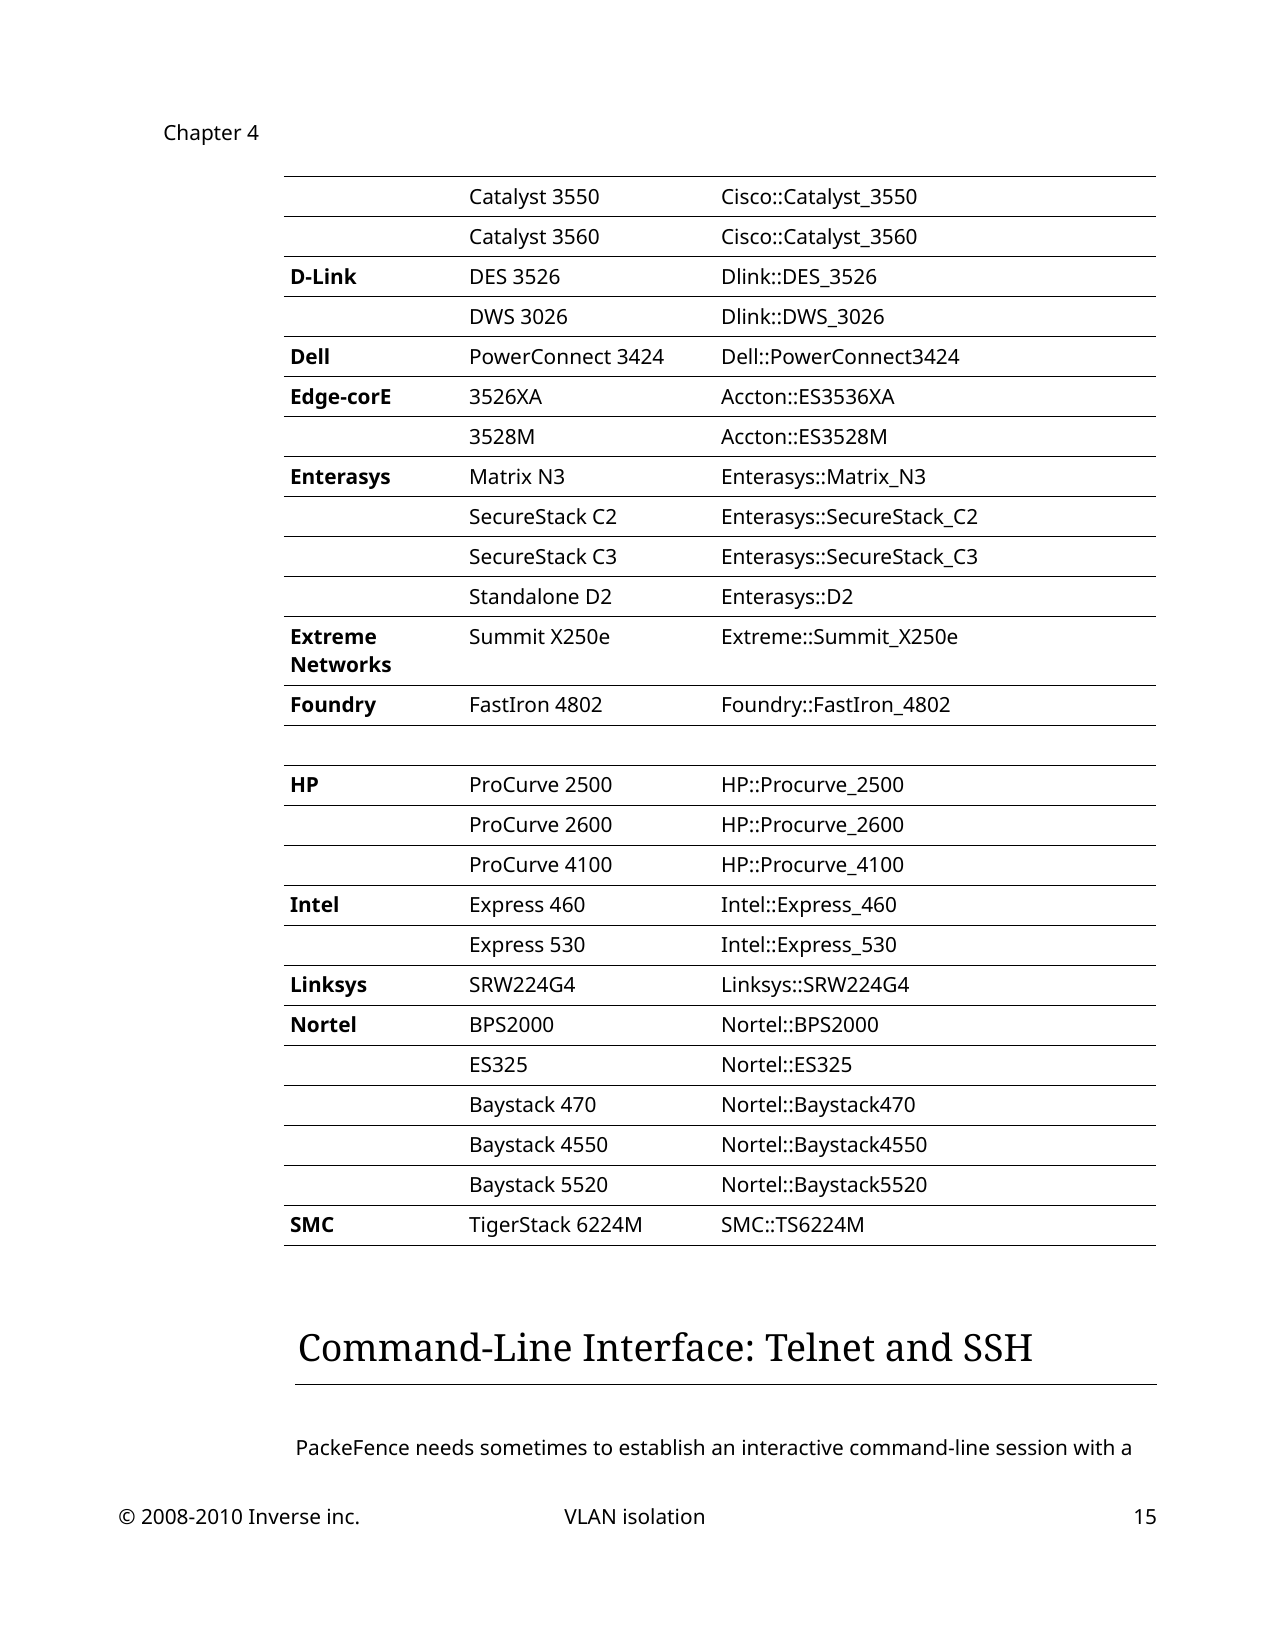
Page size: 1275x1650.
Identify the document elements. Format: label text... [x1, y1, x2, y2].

table_cell ES325 [463, 1046, 715, 1084]
table_cell Intel::Express_460 [715, 886, 1156, 924]
table_cell [284, 726, 463, 764]
table_cell [284, 1166, 463, 1204]
table_cell [463, 726, 715, 764]
table_cell [284, 846, 463, 884]
table_cell HP::Procurve_4100 [715, 846, 1156, 884]
table_cell Enterasys::D2 [715, 577, 1156, 616]
table_cell Foundry::FastIron_4802 [715, 686, 1156, 724]
table_cell [284, 926, 463, 964]
table_cell Baystack 4550 [463, 1126, 715, 1164]
table_cell Cisco::Catalyst_3550 [715, 177, 1156, 216]
subtitle Command-Line Interface: Telnet and SSH [295, 1321, 1157, 1384]
table_cell Linksys [284, 966, 463, 1004]
table_cell [715, 726, 1156, 764]
table_cell Express 530 [463, 926, 715, 964]
table_cell Nortel::Baystack470 [715, 1086, 1156, 1124]
table_cell [284, 806, 463, 844]
table_cell Edge-corE [284, 377, 463, 416]
table_cell Intel::Express_530 [715, 926, 1156, 964]
table_cell Extreme::Summit_X250e [715, 617, 1156, 684]
table_cell DES 3526 [463, 257, 715, 296]
table_cell SecureStack C2 [463, 497, 715, 536]
table_cell HP::Procurve_2500 [715, 766, 1156, 804]
table_cell DWS 3026 [463, 297, 715, 336]
table_cell Standalone D2 [463, 577, 715, 616]
table_cell BPS2000 [463, 1006, 715, 1044]
table_cell Enterasys [284, 457, 463, 496]
table_cell Extreme Networks [284, 617, 463, 684]
table_cell 3526XA [463, 377, 715, 416]
table_cell [284, 537, 463, 576]
table_cell Nortel [284, 1006, 463, 1044]
table_cell Nortel::Baystack5520 [715, 1166, 1156, 1204]
table_cell Enterasys::SecureStack_C2 [715, 497, 1156, 536]
table_cell Accton::ES3536XA [715, 377, 1156, 416]
table_cell [284, 497, 463, 536]
table_cell [284, 577, 463, 616]
table_cell Catalyst 3550 [463, 177, 715, 216]
table_cell Dell [284, 337, 463, 376]
table_cell ProCurve 2500 [463, 766, 715, 804]
table_cell PowerConnect 3424 [463, 337, 715, 376]
table_cell Enterasys::Matrix_N3 [715, 457, 1156, 496]
table_cell Baystack 5520 [463, 1166, 715, 1204]
table_cell HP [284, 766, 463, 804]
table_cell HP::Procurve_2600 [715, 806, 1156, 844]
table_cell [284, 1086, 463, 1124]
table_cell Nortel::ES325 [715, 1046, 1156, 1084]
table_cell Enterasys::SecureStack_C3 [715, 537, 1156, 576]
table_cell [284, 297, 463, 336]
table_cell Linksys::SRW224G4 [715, 966, 1156, 1004]
table_cell Nortel::BPS2000 [715, 1006, 1156, 1044]
table_cell Express 460 [463, 886, 715, 924]
table_cell D-Link [284, 257, 463, 296]
table_cell Summit X250e [463, 617, 715, 684]
table_cell Cisco::Catalyst_3560 [715, 217, 1156, 256]
table_cell [284, 1126, 463, 1164]
table_cell 3528M [463, 417, 715, 456]
table_cell Dlink::DWS_3026 [715, 297, 1156, 336]
table_cell Foundry [284, 686, 463, 724]
text PackeFence needs sometimes to establish an interactive command-line session with a [295, 1433, 1157, 1462]
table_cell Dlink::DES_3526 [715, 257, 1156, 296]
table_cell Baystack 470 [463, 1086, 715, 1124]
table_cell SecureStack C3 [463, 537, 715, 576]
table_cell SMC::TS6224M [715, 1206, 1156, 1244]
table_cell [284, 1046, 463, 1084]
table_cell Accton::ES3528M [715, 417, 1156, 456]
table_cell SMC [284, 1206, 463, 1244]
table_cell Dell::PowerConnect3424 [715, 337, 1156, 376]
table_cell ProCurve 2600 [463, 806, 715, 844]
table_cell ProCurve 4100 [463, 846, 715, 884]
table_cell FastIron 4802 [463, 686, 715, 724]
table_cell Intel [284, 886, 463, 924]
table_cell [284, 177, 463, 216]
table_cell Catalyst 3560 [463, 217, 715, 256]
table_cell Nortel::Baystack4550 [715, 1126, 1156, 1164]
table_cell [284, 417, 463, 456]
table_cell [284, 217, 463, 256]
table_cell Matrix N3 [463, 457, 715, 496]
table_cell SRW224G4 [463, 966, 715, 1004]
table_cell TigerStack 6224M [463, 1206, 715, 1244]
